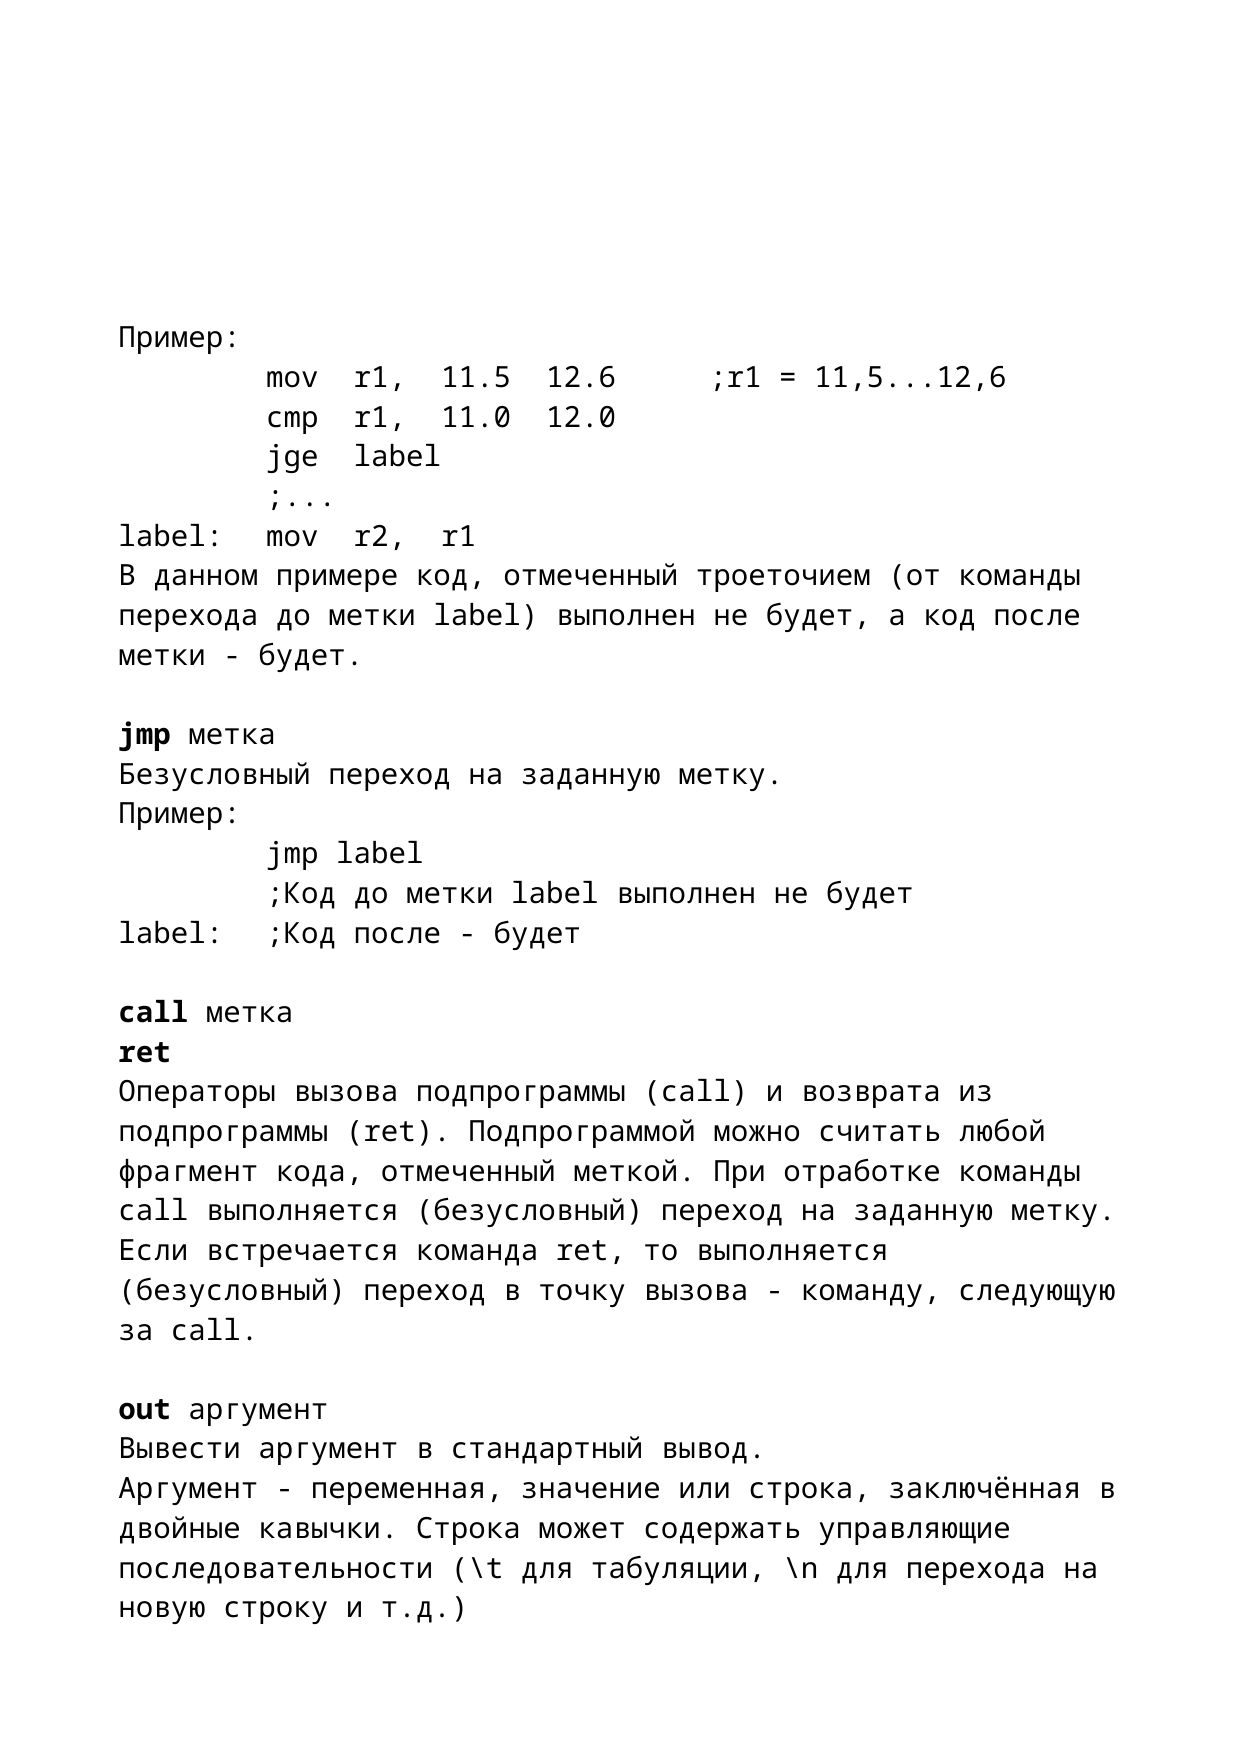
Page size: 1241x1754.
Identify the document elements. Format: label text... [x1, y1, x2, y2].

text Пример: [118, 317, 1122, 356]
text mov r1, 11.5 12.6 ;r1 = 11,5...12,6 [118, 356, 1122, 396]
text ret [118, 1031, 1122, 1071]
text Пример: [118, 793, 1122, 832]
text Операторы вызова подпрограммы (call) и возврата из подпрограммы (ret). Подпрограммой можно считать любой фрагмент кода, отмеченный меткой. При отработке команды call выполняется (безусловный) переход на заданную метку. Если встречается команда ret, то выполняется (безусловный) переход в точку вызова - команду, следующую за call. [118, 1071, 1122, 1348]
text jmp label [118, 832, 1122, 872]
text В данном примере код, отмеченный троеточием (от команды перехода до метки label) выполнен не будет, а код после метки - будет. [118, 555, 1122, 674]
text out аргумент [118, 1388, 1122, 1428]
text call метка [118, 991, 1122, 1031]
text ;... [118, 475, 1122, 515]
text jge label [118, 436, 1122, 475]
text label: ;Код после - будет [118, 912, 1122, 952]
text jmp метка [118, 713, 1122, 753]
text Аргумент - переменная, значение или строка, заключённая в двойные кавычки. Строка может содержать управляющие последовательности (\t для табуляции, \n для перехода на новую строку и т.д.) [118, 1467, 1122, 1626]
text label: mov r2, r1 [118, 515, 1122, 555]
text cmp r1, 11.0 12.0 [118, 396, 1122, 436]
text Безусловный переход на заданную метку. [118, 753, 1122, 793]
text ;Код до метки label выполнен не будет [118, 872, 1122, 912]
text Вывести аргумент в стандартный вывод. [118, 1428, 1122, 1467]
